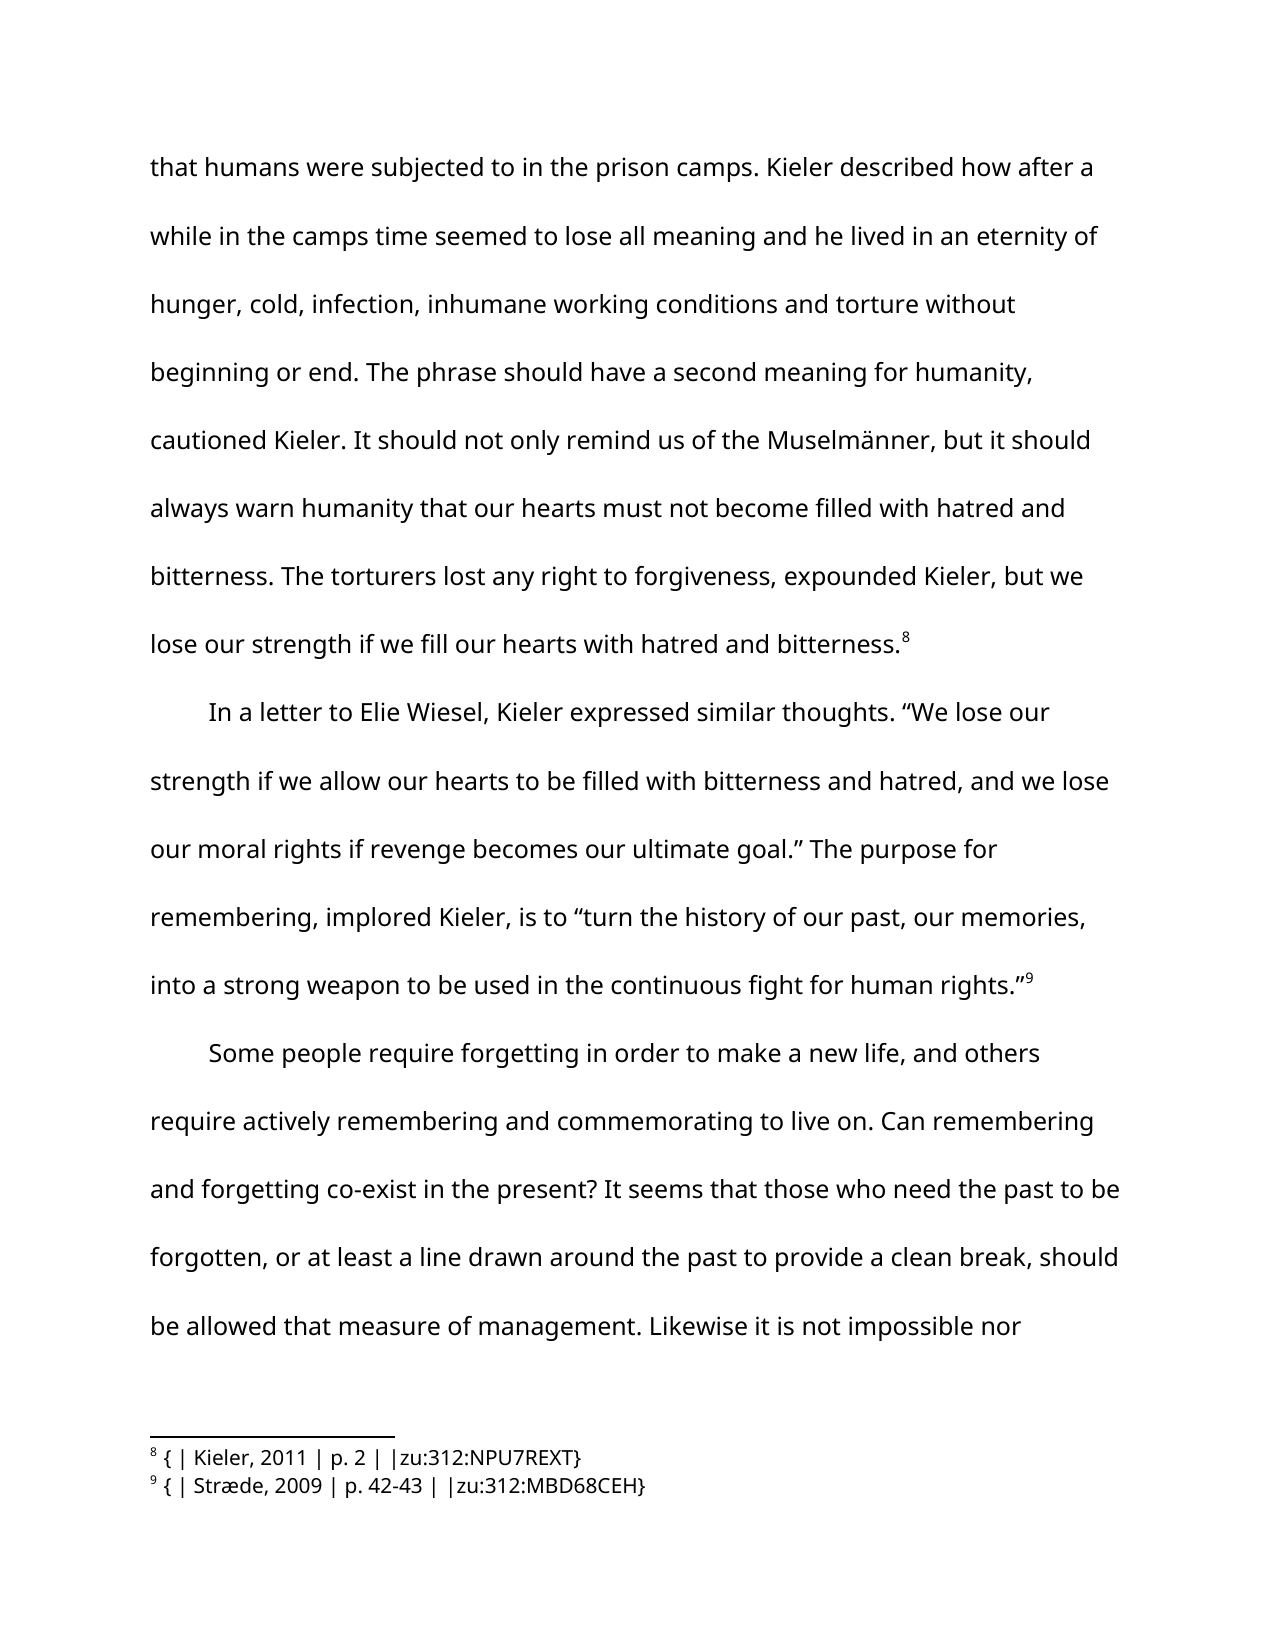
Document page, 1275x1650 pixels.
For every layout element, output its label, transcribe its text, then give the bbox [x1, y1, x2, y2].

text { | Kieler, 2011 | p. 2 | |zu:312:NPU7REXT} [150, 1443, 1125, 1472]
text { | Stræde, 2009 | p. 42-43 | |zu:312:MBD68CEH} [150, 1472, 1125, 1500]
text that humans were subjected to in the prison camps. Kieler described how after a while in the camps time seemed to lose all meaning and he lived in an eternity of hunger, cold, infection, inhumane working conditions and torture without beginning or end. The phrase should have a second meaning for humanity, cautioned Kieler. It should not only remind us of the Muselmänner, but it should always warn humanity that our hearts must not become filled with hatred and bitterness. The torturers lost any right to forgiveness, expounded Kieler, but we lose our strength if we fill our hearts with hatred and bitterness. [150, 150, 1125, 661]
text Some people require forgetting in order to make a new life, and others require actively remembering and commemorating to live on. Can remembering and forgetting co-exist in the present? It seems that those who need the past to be forgotten, or at least a line drawn around the past to provide a clean break, should be allowed that measure of management. Likewise it is not impossible nor [150, 1036, 1125, 1342]
text In a letter to Elie Wiesel, Kieler expressed similar thoughts. “We lose our strength if we allow our hearts to be filled with bitterness and hatred, and we lose our moral rights if revenge becomes our ultimate goal.” The purpose for remembering, implored Kieler, is to “turn the history of our past, our memories, into a strong weapon to be used in the continuous fight for human rights.” [150, 695, 1125, 1002]
